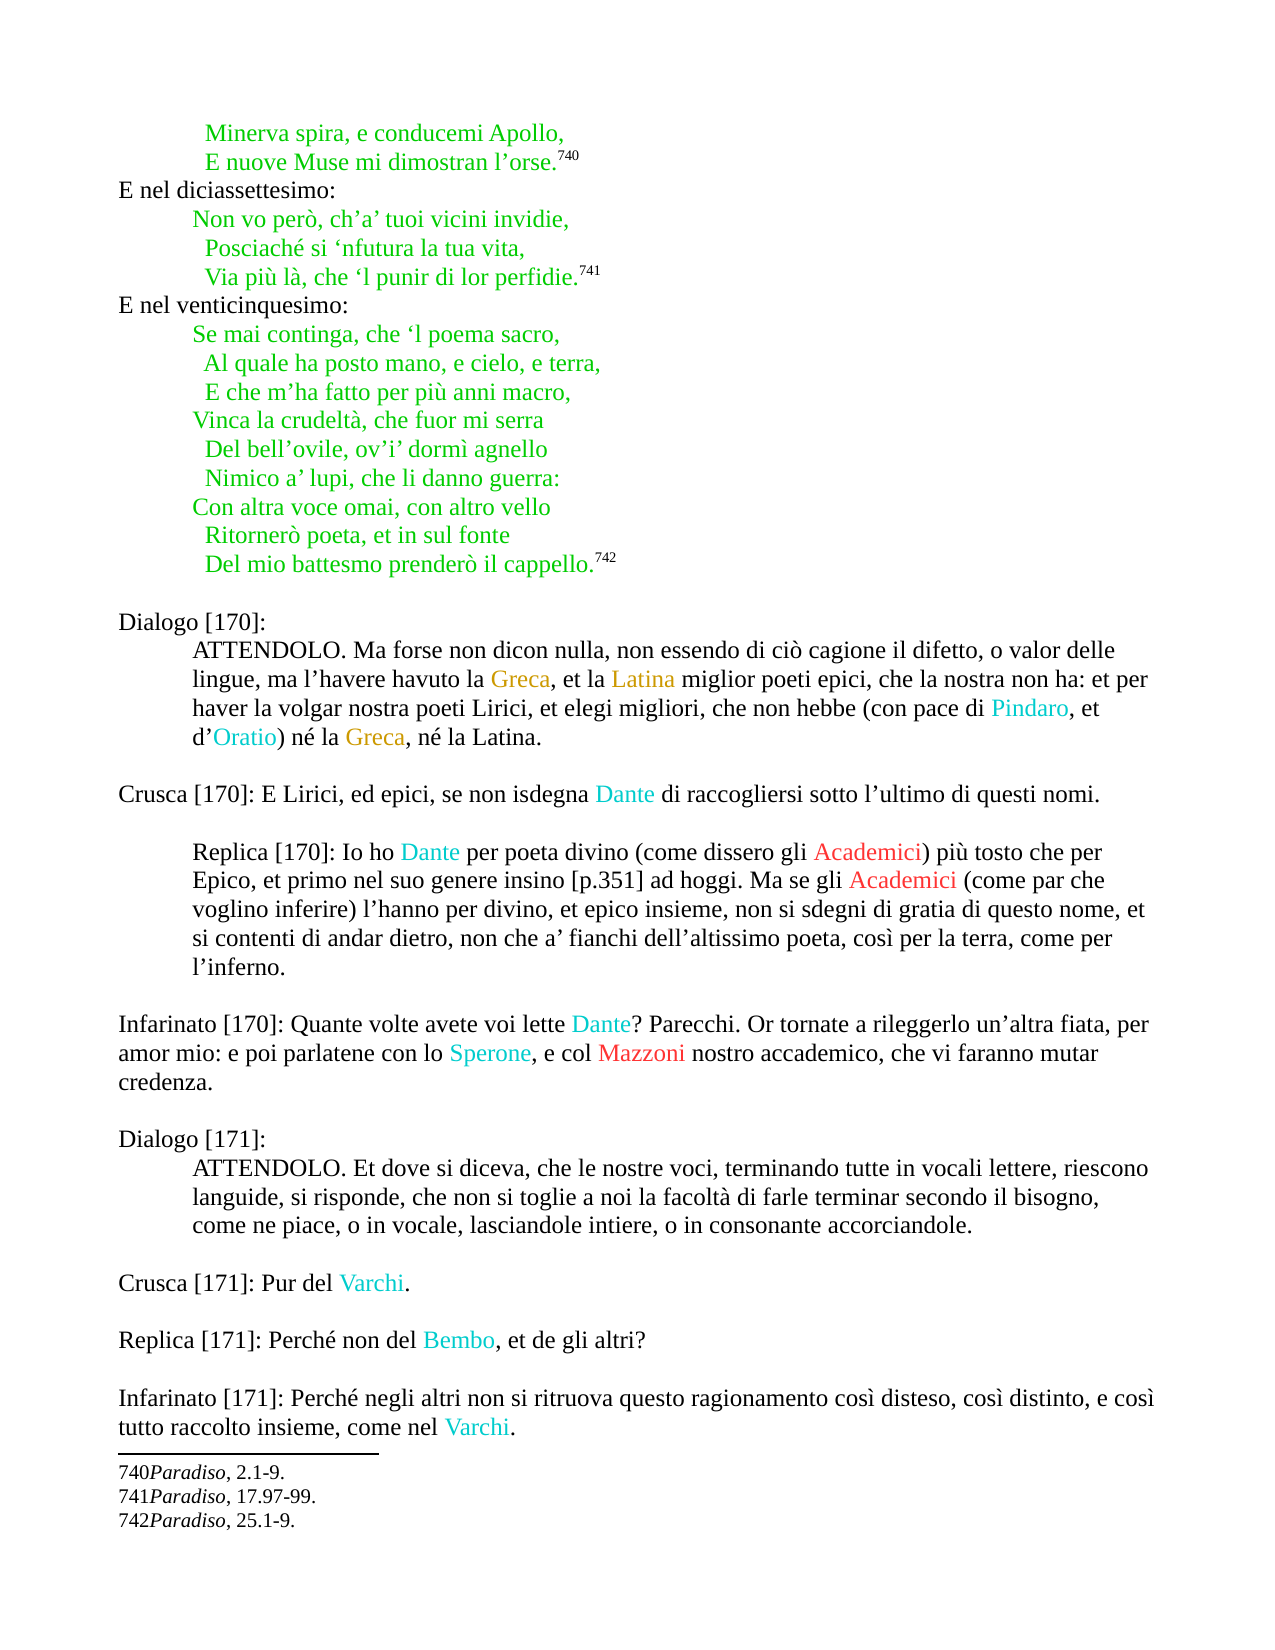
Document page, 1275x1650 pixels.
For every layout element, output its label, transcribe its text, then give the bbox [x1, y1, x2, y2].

text E nel venticinquesimo: [118, 291, 1157, 319]
text Del mio battesmo prenderò il cappello. [118, 549, 1157, 578]
text Al quale ha posto mano, e cielo, e terra, [118, 348, 1157, 377]
text ATTENDOLO. Et dove si diceva, che le nostre voci, terminando tutte in vocali lettere, riescono languide, si risponde, che non si toglie a noi la facoltà di farle terminar secondo il bisogno, come ne piace, o in vocale, lasciandole intiere, o in consonante accorciandole. [192, 1153, 1157, 1239]
text Dialogo [171]: [118, 1124, 1157, 1153]
text Posciaché si ‘nfutura la tua vita, [118, 233, 1157, 262]
text Nimico a’ lupi, che li danno guerra: [118, 463, 1157, 492]
text Con altra voce omai, con altro vello [118, 492, 1157, 521]
text Paradiso, 25.1-9. [118, 1508, 1157, 1532]
text Ritornerò poeta, et in sul fonte [118, 521, 1157, 549]
text Paradiso, 2.1-9. [118, 1460, 1157, 1484]
text Se mai continga, che ‘l poema sacro, [118, 319, 1157, 348]
text Dialogo [170]: [118, 607, 1157, 636]
text Replica [170]: Io ho Dante per poeta divino (come dissero gli Academici) più tosto che per Epico, et primo nel suo genere insino [p.351] ad hoggi. Ma se gli Academici (come par che voglino inferire) l’hanno per divino, et epico insieme, non si sdegni di gratia di questo nome, et si contenti di andar dietro, non che a’ fianchi dell’altissimo poeta, così per la terra, come per l’inferno. [192, 837, 1157, 981]
text E che m’ha fatto per più anni macro, [118, 377, 1157, 406]
text Paradiso, 17.97-99. [118, 1484, 1157, 1508]
text Infarinato [171]: Perché negli altri non si ritruova questo ragionamento così disteso, così distinto, e così tutto raccolto insieme, come nel Varchi. [118, 1383, 1157, 1441]
text ATTENDOLO. Ma forse non dicon nulla, non essendo di ciò cagione il difetto, o valor delle lingue, ma l’havere havuto la Greca, et la Latina miglior poeti epici, che la nostra non ha: et per haver la volgar nostra poeti Lirici, et elegi migliori, che non hebbe (con pace di Pindaro, et d’Oratio) né la Greca, né la Latina. [192, 636, 1157, 751]
text Infarinato [170]: Quante volte avete voi lette Dante? Parecchi. Or tornate a rileggerlo un’altra fiata, per amor mio: e poi parlatene con lo Sperone, e col Mazzoni nostro accademico, che vi faranno mutar credenza. [118, 1009, 1157, 1096]
text Crusca [171]: Pur del Varchi. [118, 1268, 1157, 1297]
text Via più là, che ‘l punir di lor perfidie. [118, 262, 1157, 291]
text E nel diciassettesimo: [118, 176, 1157, 204]
text Minerva spira, e conducemi Apollo, [118, 118, 1157, 147]
text Del bell’ovile, ov’i’ dormì agnello [118, 434, 1157, 463]
text Vinca la crudeltà, che fuor mi serra [118, 406, 1157, 434]
text Crusca [170]: E Lirici, ed epici, se non isdegna Dante di raccogliersi sotto l’ultimo di questi nomi. [118, 779, 1157, 808]
text E nuove Muse mi dimostran l’orse. [118, 147, 1157, 176]
text Non vo però, ch’a’ tuoi vicini invidie, [118, 204, 1157, 233]
text Replica [171]: Perché non del Bembo, et de gli altri? [118, 1326, 1157, 1354]
